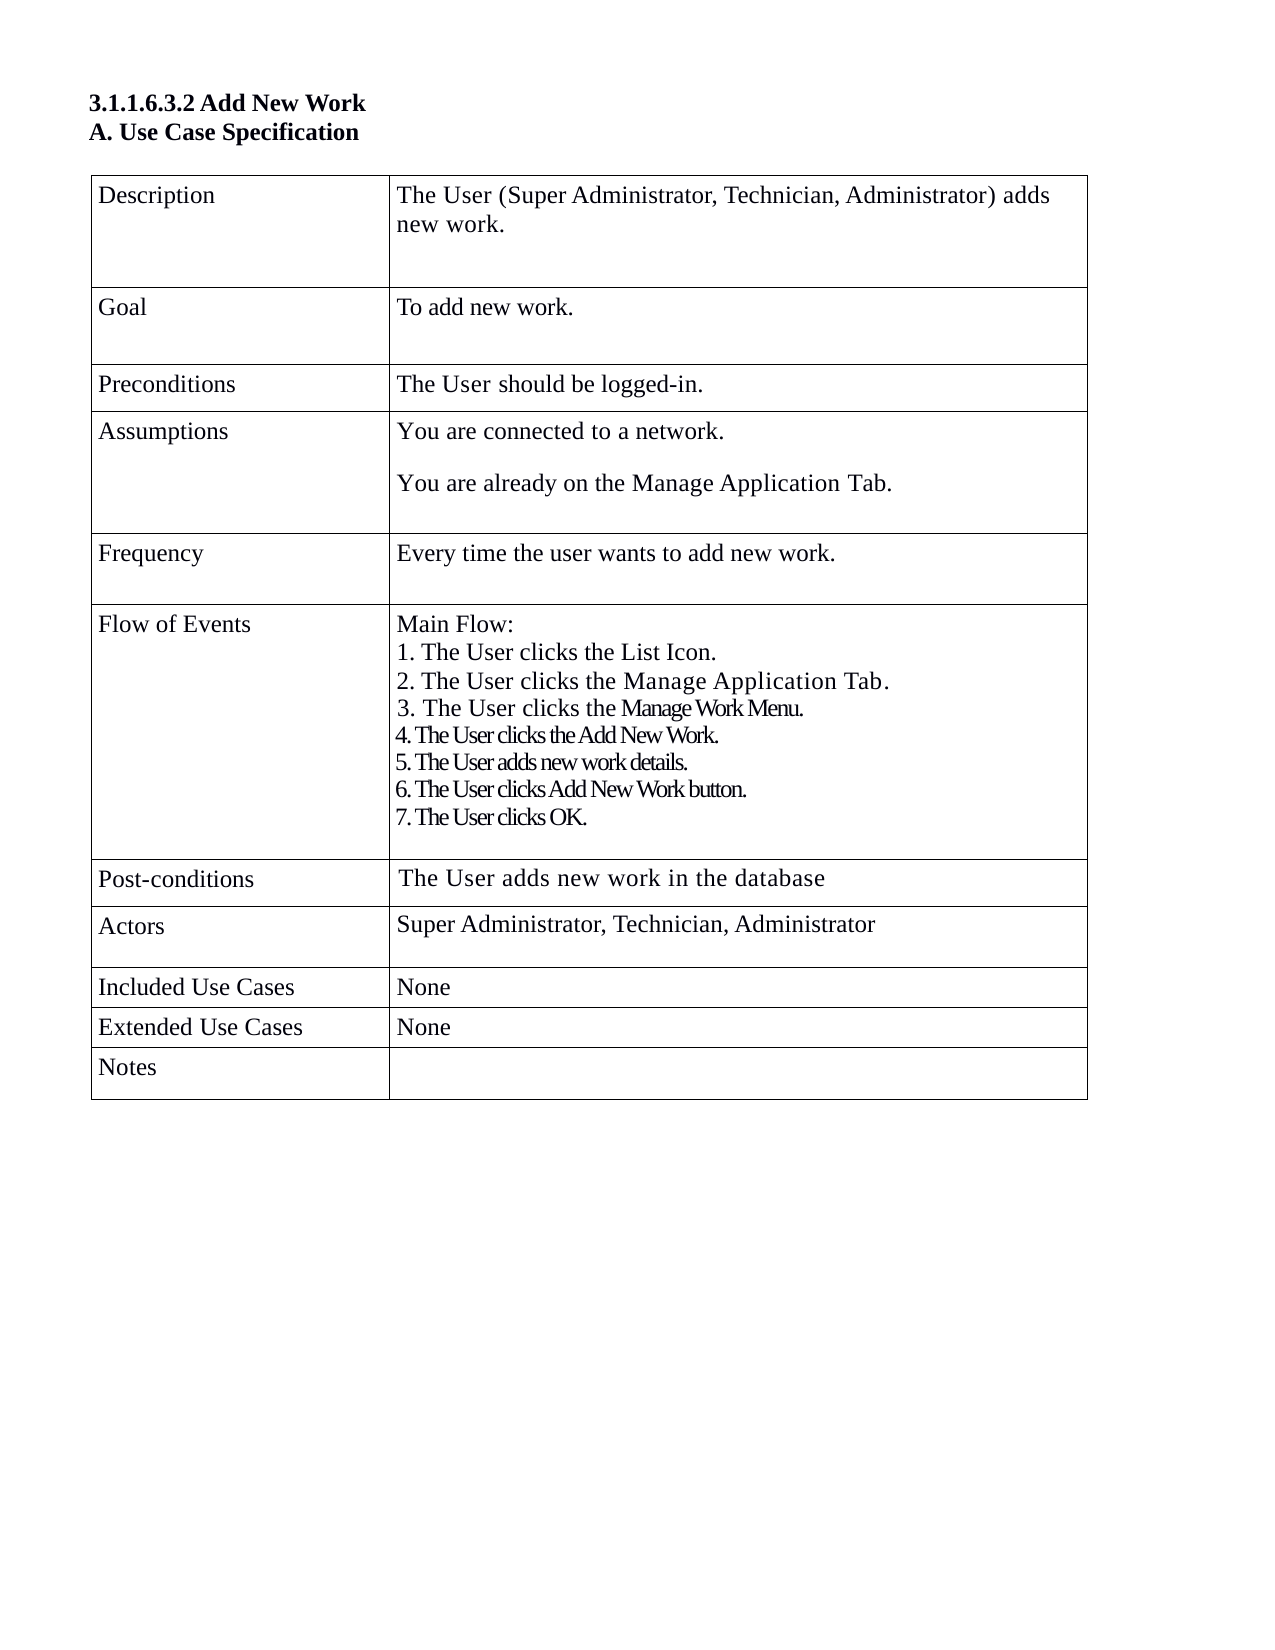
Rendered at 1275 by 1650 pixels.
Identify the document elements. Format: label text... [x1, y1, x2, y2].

table_cell Included Use Cases [92, 968, 389, 1007]
table_cell The User should be logged-in. [390, 365, 1087, 411]
table_cell Main Flow: 1. The User clicks the List Icon. 2. The User clicks the Manage Application Tab. 3. The User clicks the Manage Work Menu. 4. The User clicks the Add New Work. 5. The User adds new work details. 6. The User clicks Add New Work button. 7. The User clicks OK. [390, 605, 1087, 859]
text A. Use Case Specification [88, 117, 1186, 146]
table_cell Frequency [92, 534, 389, 603]
table_cell The User adds new work in the database [390, 860, 1087, 906]
table_header Description [92, 176, 389, 287]
table_cell Extended Use Cases [92, 1008, 389, 1046]
table_cell Goal [92, 288, 389, 364]
table_cell Notes [92, 1048, 389, 1099]
table_cell Actors [92, 907, 389, 967]
table_cell None [390, 968, 1087, 1007]
table_cell Post-conditions [92, 860, 389, 906]
table_cell Preconditions [92, 365, 389, 411]
table_cell [390, 1048, 1087, 1099]
table_cell To add new work. [390, 288, 1087, 364]
table_cell Flow of Events [92, 605, 389, 859]
text 3.1.1.6.3.2 Add New Work [88, 88, 1186, 117]
table_cell You are connected to a network. You are already on the Manage Application Tab. [390, 412, 1087, 533]
table_header The User (Super Administrator, Technician, Administrator) adds new work. [390, 176, 1087, 287]
table_cell Every time the user wants to add new work. [390, 534, 1087, 603]
table_cell Assumptions [92, 412, 389, 533]
table_cell None [390, 1008, 1087, 1046]
table_cell Super Administrator, Technician, Administrator [390, 907, 1087, 967]
